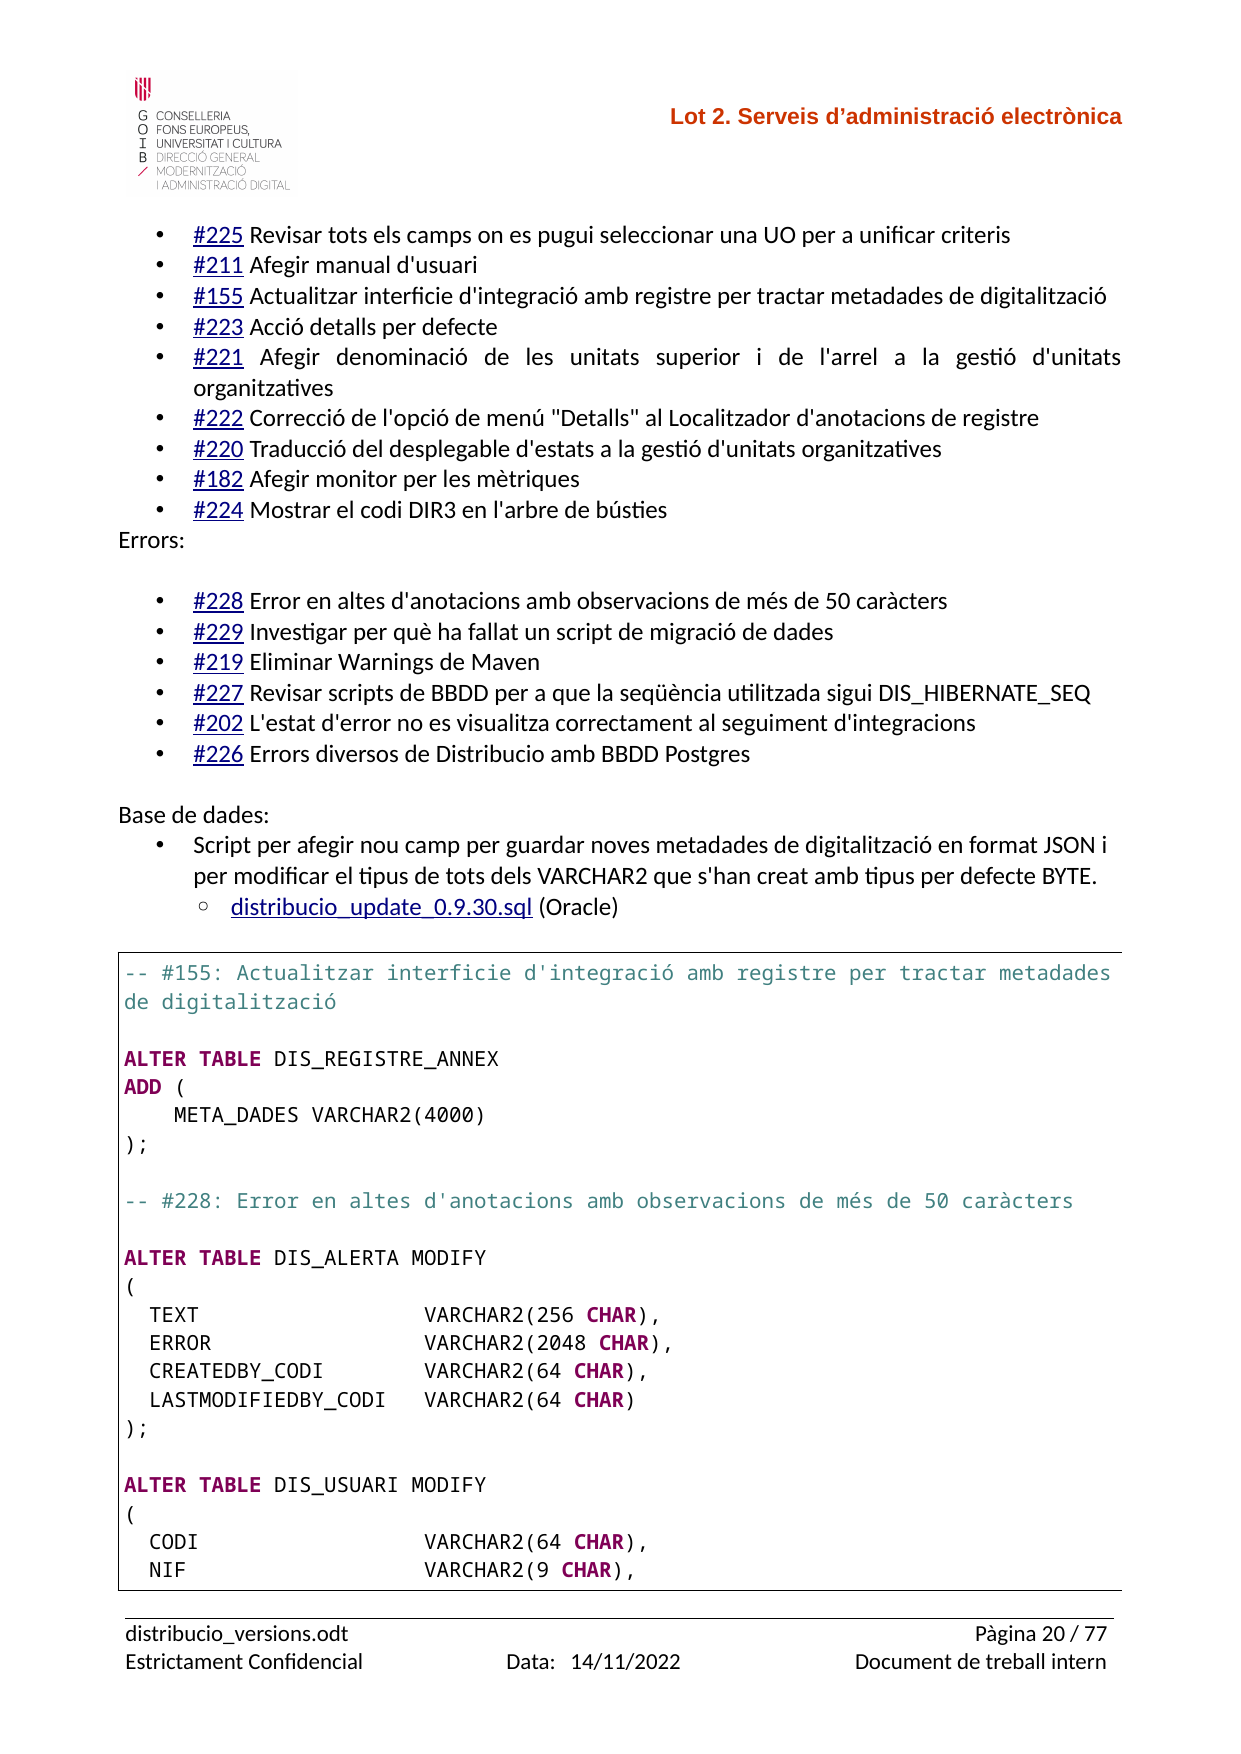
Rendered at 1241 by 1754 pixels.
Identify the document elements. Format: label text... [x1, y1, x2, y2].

list #222 Correcció de l'opció de menú "Detalls" al Localitzador d'anotacions de registre [156, 402, 1122, 433]
list #223 Acció detalls per defecte [156, 311, 1122, 341]
list #229 Investigar per què ha fallat un script de migració de dades [156, 616, 1122, 646]
list Script per afegir nou camp per guardar noves metadades de digitalització en format JSON i per modificar el tipus de tots dels VARCHAR2 que s'han creat amb tipus per defecte BYTE. [156, 829, 1122, 891]
text Errors: [118, 524, 1122, 555]
table_header -- #155: Actualitzar interficie d'integració amb registre per tractar metadades de digitalització ALTER TABLE DIS_REGISTRE_ANNEX ADD ( META_DADES VARCHAR2(4000) ); -- #228: Error en altes d'anotacions amb observacions de més de 50 caràcters ALTER TABLE DIS_ALERTA MODIFY ( TEXT VARCHAR2(256 CHAR), ERROR VARCHAR2(2048 CHAR), CREATEDBY_CODI VARCHAR2(64 CHAR), LASTMODIFIEDBY_CODI VARCHAR2(64 CHAR) ); ALTER TABLE DIS_USUARI MODIFY ( CODI VARCHAR2(64 CHAR), NIF VARCHAR2(9 CHAR), [119, 953, 1122, 1590]
list #226 Errors diversos de Distribucio amb BBDD Postgres [156, 738, 1122, 768]
list #220 Traducció del desplegable d'estats a la gestió d'unitats organitzatives [156, 433, 1122, 463]
list #228 Error en altes d'anotacions amb observacions de més de 50 caràcters [156, 585, 1122, 616]
list #219 Eliminar Warnings de Maven [156, 646, 1122, 677]
list #225 Revisar tots els camps on es pugui seleccionar una UO per a unificar criteris [156, 219, 1122, 250]
list #155 Actualitzar interficie d'integració amb registre per tractar metadades de digitalització [156, 280, 1122, 311]
picture [126, 70, 299, 197]
list distribucio_update_0.9.30.sql (Oracle) [193, 891, 1122, 921]
list #182 Afegir monitor per les mètriques [156, 463, 1122, 494]
list #224 Mostrar el codi DIR3 en l'arbre de bústies [156, 494, 1122, 524]
list #221 Afegir denominació de les unitats superior i de l'arrel a la gestió d'unitats organitzatives [156, 341, 1122, 402]
list #202 L'estat d'error no es visualitza correctament al seguiment d'integracions [156, 707, 1122, 738]
text Base de dades: [118, 799, 1122, 829]
list #227 Revisar scripts de BBDD per a que la seqüència utilitzada sigui DIS_HIBERNATE_SEQ [156, 677, 1122, 707]
list #211 Afegir manual d'usuari [156, 250, 1122, 280]
